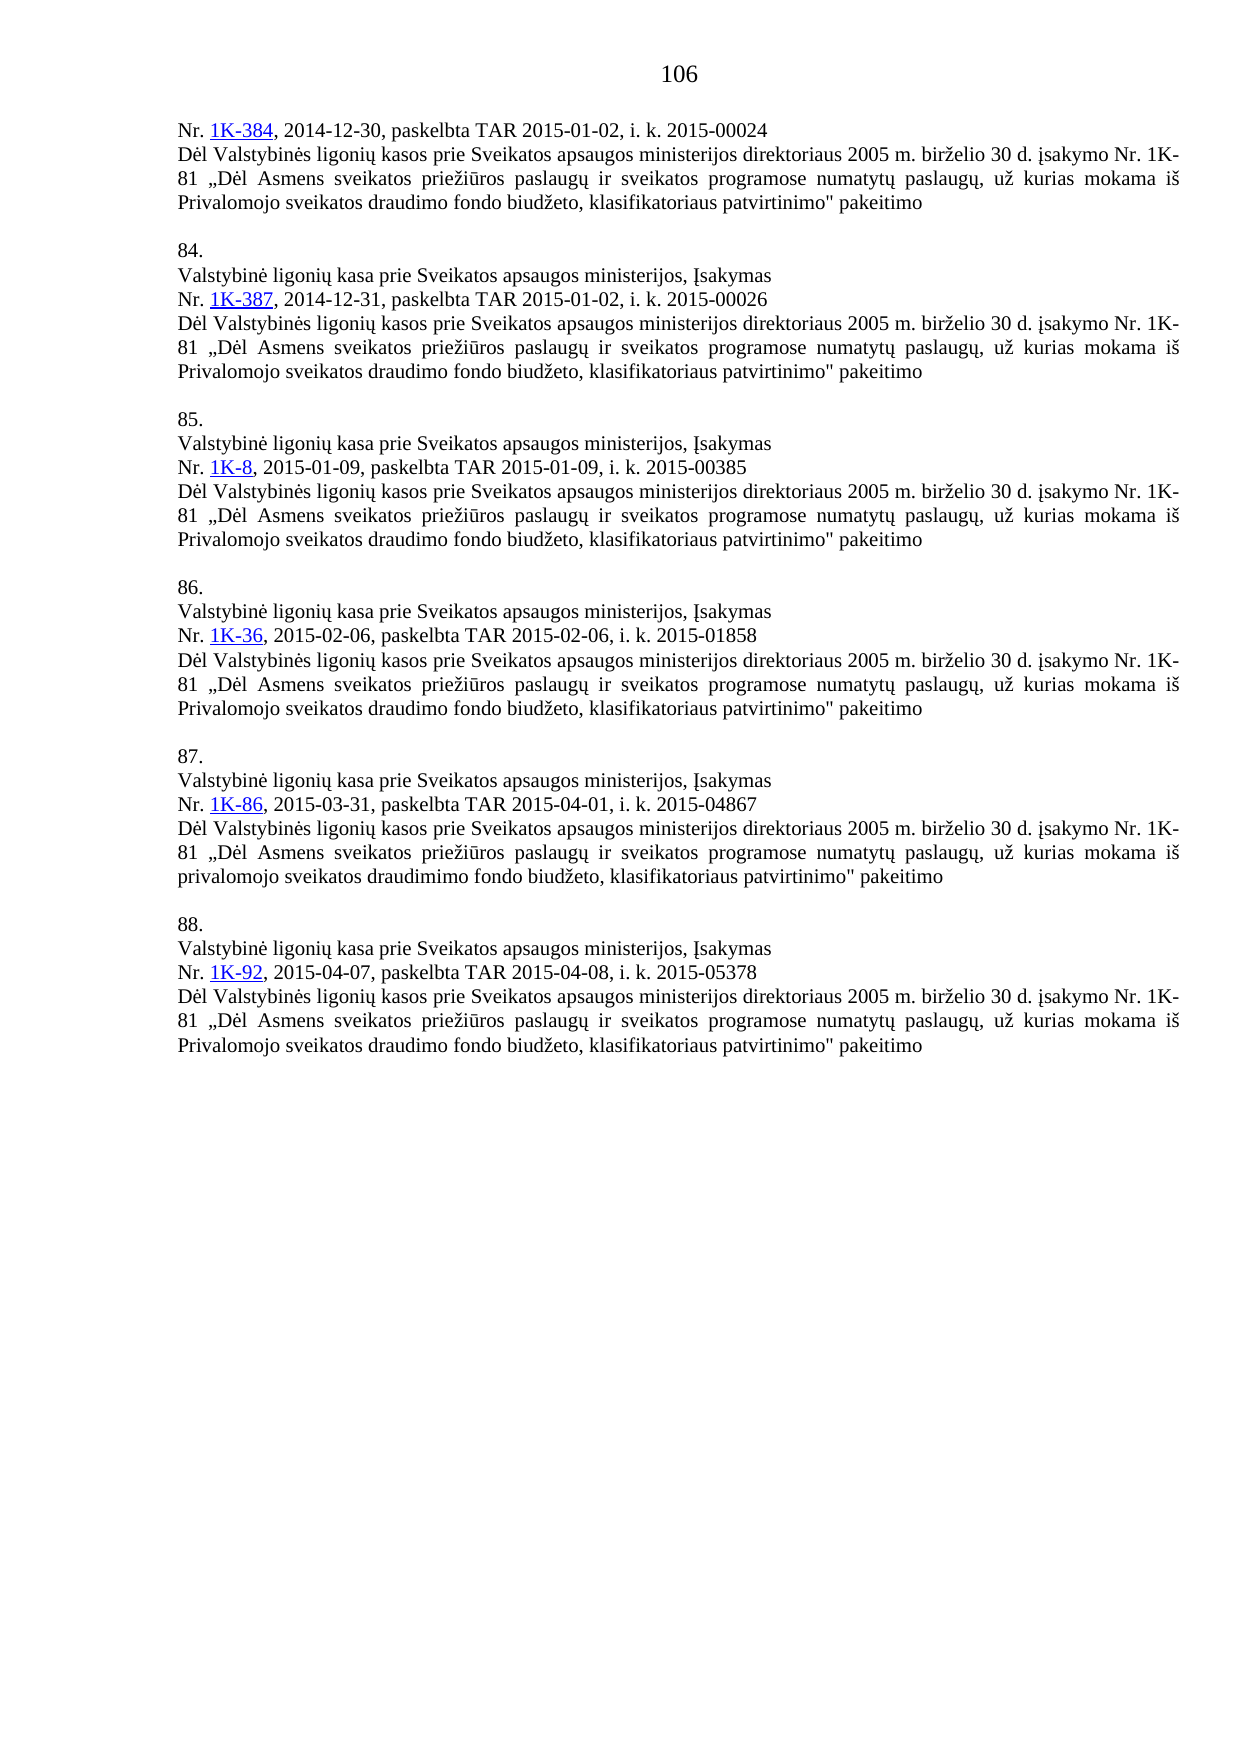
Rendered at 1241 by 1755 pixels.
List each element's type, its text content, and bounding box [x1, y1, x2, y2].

text Valstybinė ligonių kasa prie Sveikatos apsaugos ministerijos, Įsakymas [177, 431, 1181, 455]
text 87. [177, 744, 1181, 768]
text Dėl Valstybinės ligonių kasos prie Sveikatos apsaugos ministerijos direktoriaus 2005 m. birželio 30 d. įsakymo Nr. 1K-81 „Dėl Asmens sveikatos priežiūros paslaugų ir sveikatos programose numatytų paslaugų, už kurias mokama iš privalomojo sveikatos draudimimo fondo biudžeto, klasifikatoriaus patvirtinimo" pakeitimo [177, 816, 1181, 888]
text Nr. 1K-86, 2015-03-31, paskelbta TAR 2015-04-01, i. k. 2015-04867 [177, 792, 1181, 816]
text Nr. 1K-384, 2014-12-30, paskelbta TAR 2015-01-02, i. k. 2015-00024 [177, 118, 1181, 142]
text 88. [177, 912, 1181, 936]
text Valstybinė ligonių kasa prie Sveikatos apsaugos ministerijos, Įsakymas [177, 262, 1181, 287]
text Dėl Valstybinės ligonių kasos prie Sveikatos apsaugos ministerijos direktoriaus 2005 m. birželio 30 d. įsakymo Nr. 1K-81 „Dėl Asmens sveikatos priežiūros paslaugų ir sveikatos programose numatytų paslaugų, už kurias mokama iš Privalomojo sveikatos draudimo fondo biudžeto, klasifikatoriaus patvirtinimo" pakeitimo [177, 311, 1181, 383]
text Dėl Valstybinės ligonių kasos prie Sveikatos apsaugos ministerijos direktoriaus 2005 m. birželio 30 d. įsakymo Nr. 1K-81 „Dėl Asmens sveikatos priežiūros paslaugų ir sveikatos programose numatytų paslaugų, už kurias mokama iš Privalomojo sveikatos draudimo fondo biudžeto, klasifikatoriaus patvirtinimo" pakeitimo [177, 984, 1181, 1057]
text Dėl Valstybinės ligonių kasos prie Sveikatos apsaugos ministerijos direktoriaus 2005 m. birželio 30 d. įsakymo Nr. 1K-81 „Dėl Asmens sveikatos priežiūros paslaugų ir sveikatos programose numatytų paslaugų, už kurias mokama iš Privalomojo sveikatos draudimo fondo biudžeto, klasifikatoriaus patvirtinimo" pakeitimo [177, 647, 1181, 720]
text 84. [177, 238, 1181, 262]
text Nr. 1K-92, 2015-04-07, paskelbta TAR 2015-04-08, i. k. 2015-05378 [177, 960, 1181, 984]
text 85. [177, 407, 1181, 431]
text Valstybinė ligonių kasa prie Sveikatos apsaugos ministerijos, Įsakymas [177, 599, 1181, 623]
text Dėl Valstybinės ligonių kasos prie Sveikatos apsaugos ministerijos direktoriaus 2005 m. birželio 30 d. įsakymo Nr. 1K-81 „Dėl Asmens sveikatos priežiūros paslaugų ir sveikatos programose numatytų paslaugų, už kurias mokama iš Privalomojo sveikatos draudimo fondo biudžeto, klasifikatoriaus patvirtinimo" pakeitimo [177, 479, 1181, 551]
text Nr. 1K-36, 2015-02-06, paskelbta TAR 2015-02-06, i. k. 2015-01858 [177, 623, 1181, 647]
text 86. [177, 575, 1181, 599]
text Dėl Valstybinės ligonių kasos prie Sveikatos apsaugos ministerijos direktoriaus 2005 m. birželio 30 d. įsakymo Nr. 1K-81 „Dėl Asmens sveikatos priežiūros paslaugų ir sveikatos programose numatytų paslaugų, už kurias mokama iš Privalomojo sveikatos draudimo fondo biudžeto, klasifikatoriaus patvirtinimo" pakeitimo [177, 142, 1181, 214]
text Valstybinė ligonių kasa prie Sveikatos apsaugos ministerijos, Įsakymas [177, 768, 1181, 792]
text Nr. 1K-8, 2015-01-09, paskelbta TAR 2015-01-09, i. k. 2015-00385 [177, 455, 1181, 479]
text Nr. 1K-387, 2014-12-31, paskelbta TAR 2015-01-02, i. k. 2015-00026 [177, 287, 1181, 311]
text Valstybinė ligonių kasa prie Sveikatos apsaugos ministerijos, Įsakymas [177, 936, 1181, 960]
